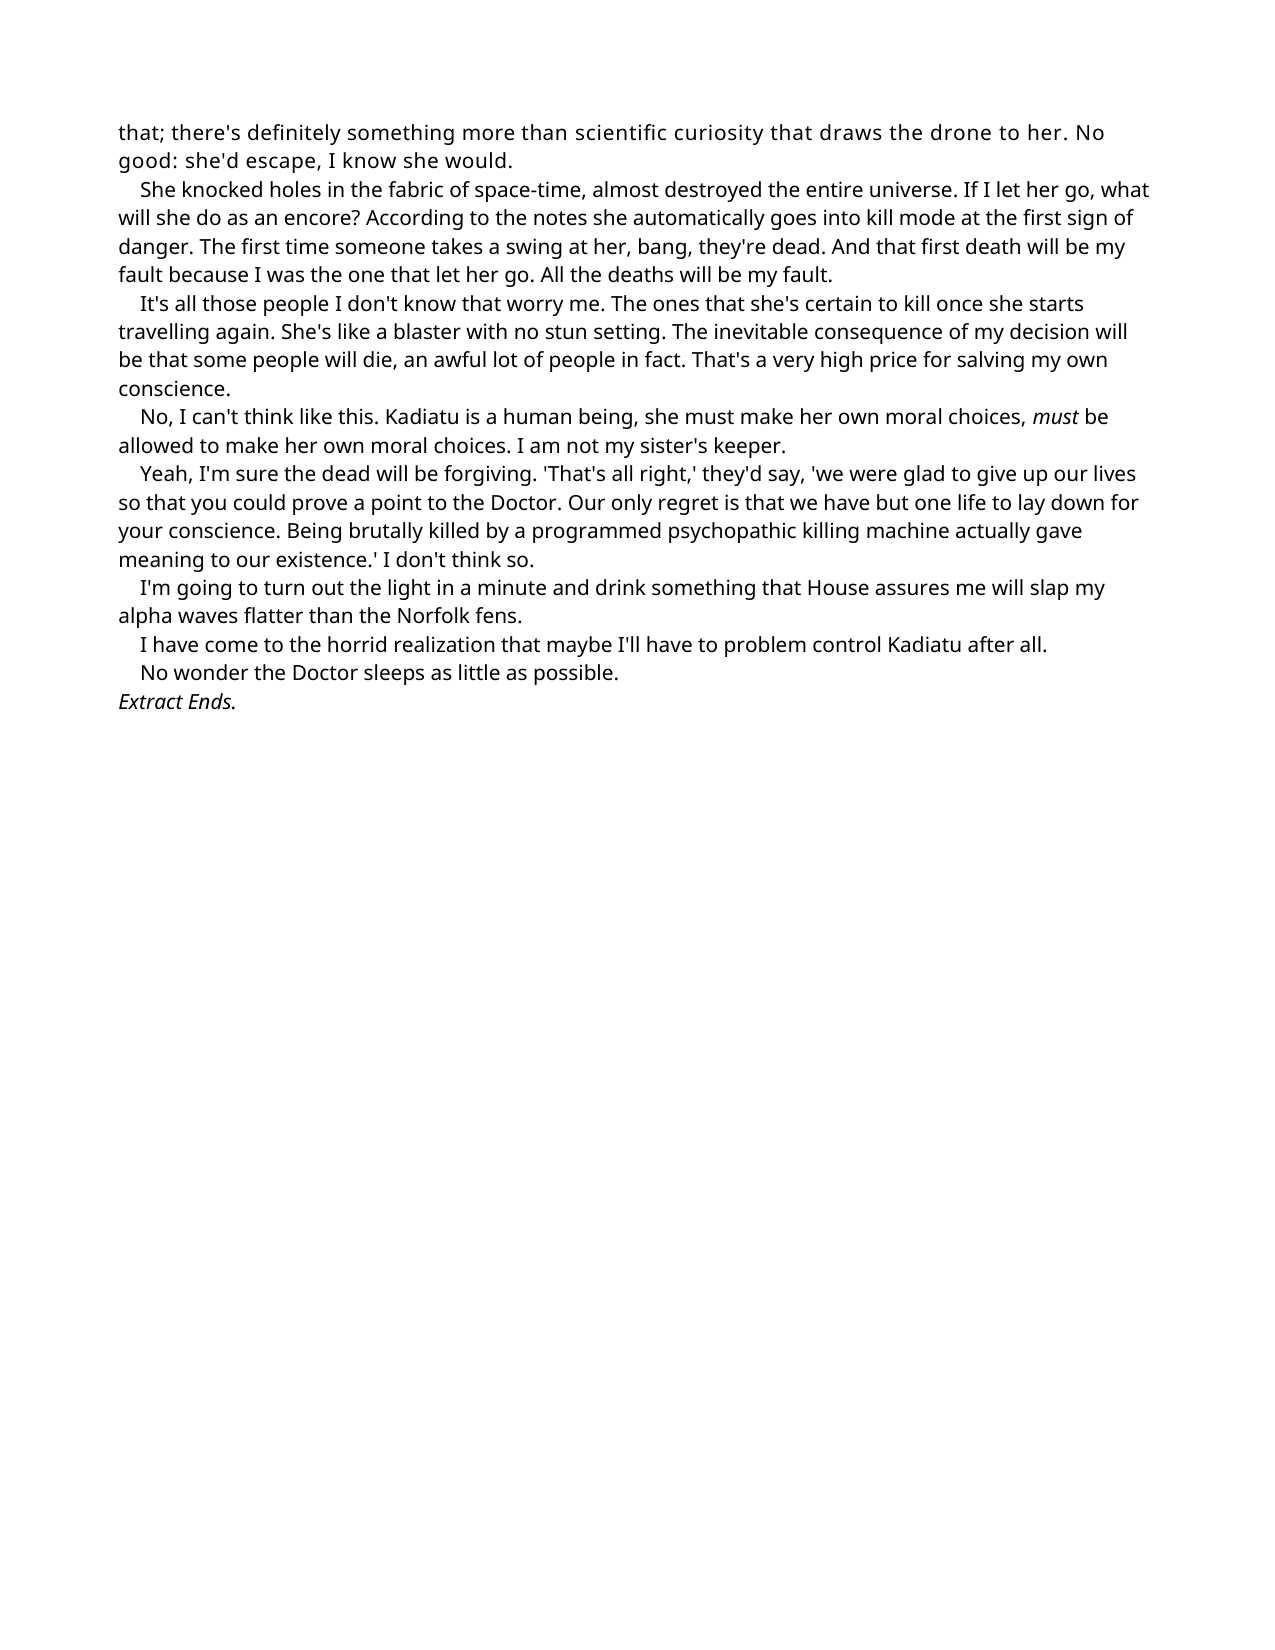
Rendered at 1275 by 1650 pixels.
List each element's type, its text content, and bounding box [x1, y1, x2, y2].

text No, I can't think like this. Kadiatu is a human being, she must make her own moral choices, must be allowed to make her own moral choices. I am not my sister's keeper. [118, 402, 1157, 459]
text No wonder the Doctor sleeps as little as possible. [118, 658, 1157, 687]
text I'm going to turn out the light in a minute and drink something that House assures me will slap my alpha waves flatter than the Norfolk fens. [118, 573, 1157, 630]
text that; there's definitely something more than scientific curiosity that draws the drone to her. No good: she'd escape, I know she would. [118, 118, 1157, 175]
text She knocked holes in the fabric of space-time, almost destroyed the entire universe. If I let her go, what will she do as an encore? According to the notes she automatically goes into kill mode at the first sign of danger. The first time someone takes a swing at her, bang, they're dead. And that first death will be my fault because I was the one that let her go. All the deaths will be my fault. [118, 175, 1157, 289]
text Yeah, I'm sure the dead will be forgiving. 'That's all right,' they'd say, 'we were glad to give up our lives so that you could prove a point to the Doctor. Our only regret is that we have but one life to lay down for your conscience. Being brutally killed by a programmed psychopathic killing machine actually gave meaning to our existence.' I don't think so. [118, 459, 1157, 573]
text Extract Ends. [118, 687, 1157, 715]
text I have come to the horrid realization that maybe I'll have to problem control Kadiatu after all. [118, 630, 1157, 658]
text It's all those people I don't know that worry me. The ones that she's certain to kill once she starts travelling again. She's like a blaster with no stun setting. The inevitable consequence of my decision will be that some people will die, an awful lot of people in fact. That's a very high price for salving my own conscience. [118, 289, 1157, 402]
